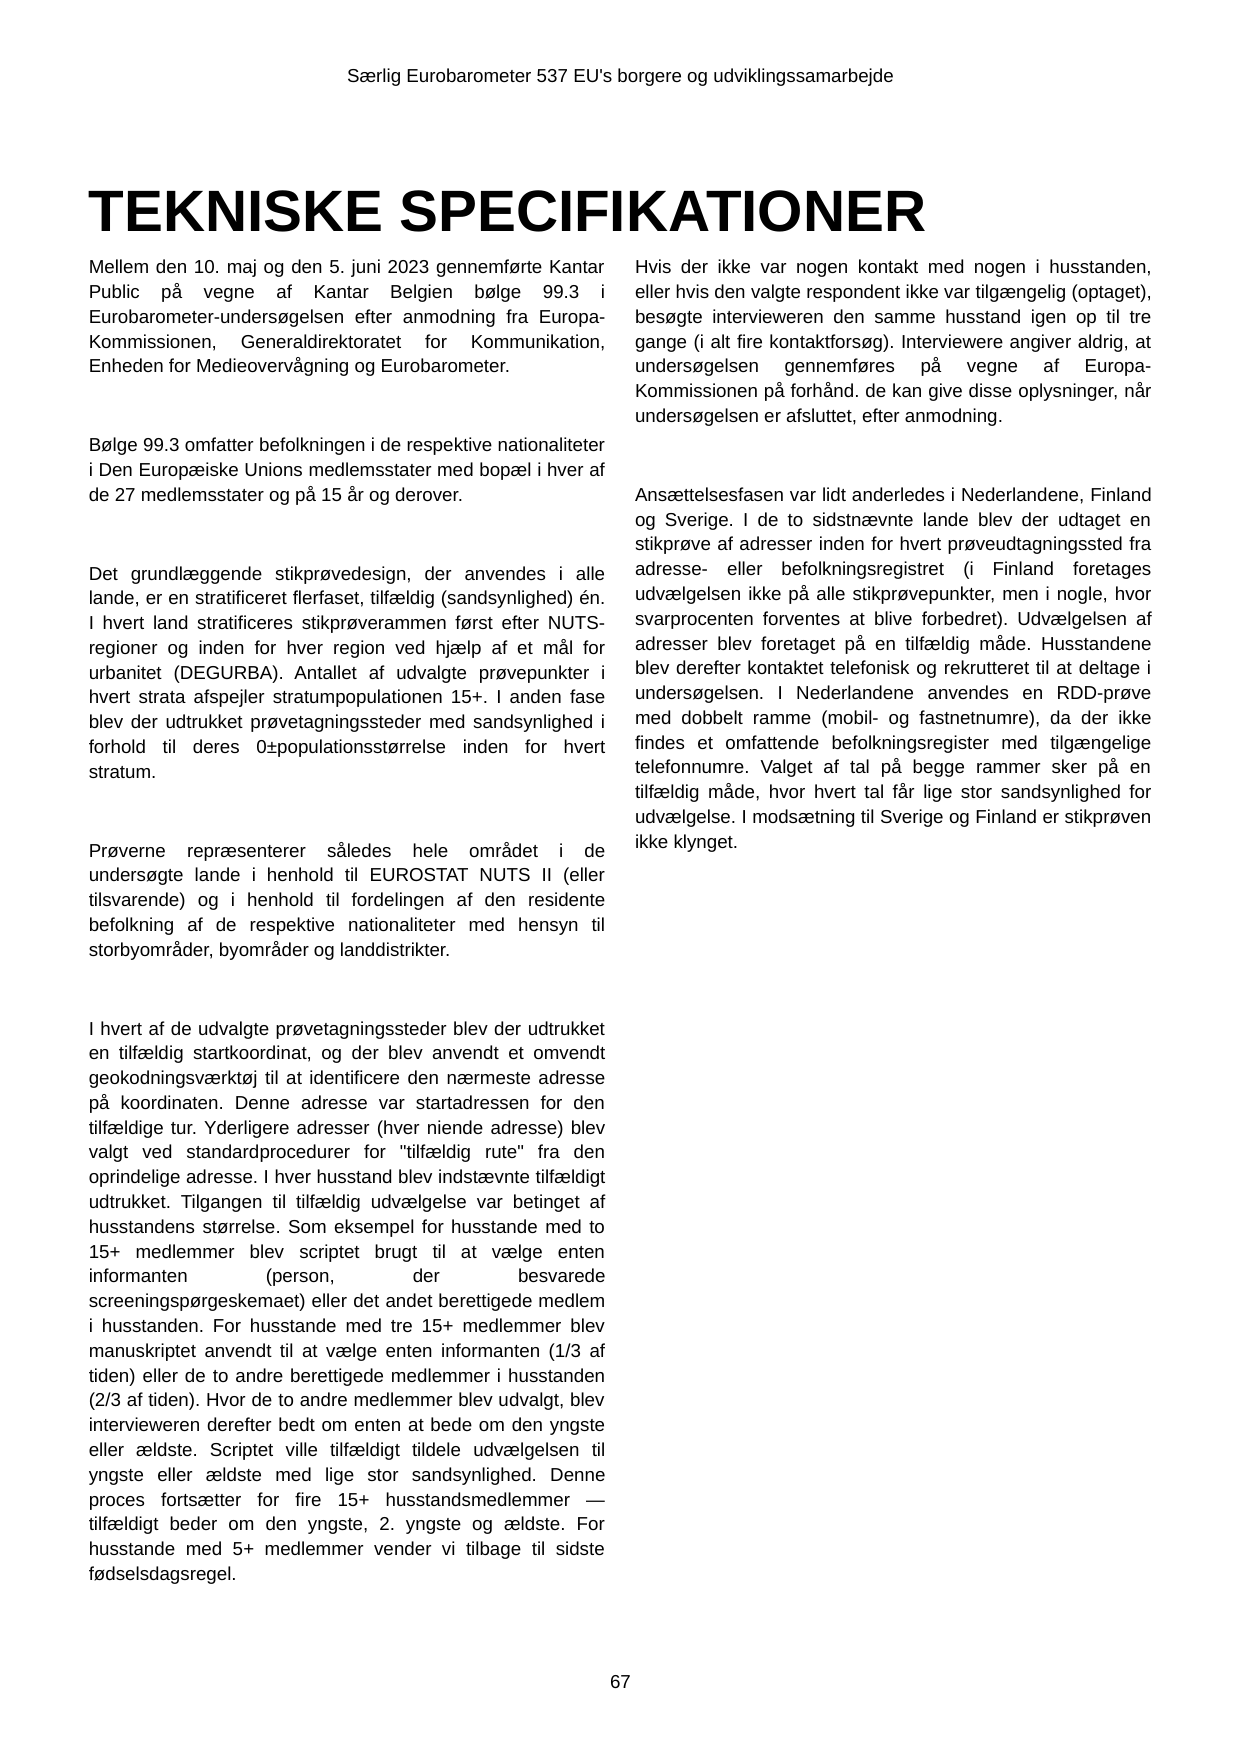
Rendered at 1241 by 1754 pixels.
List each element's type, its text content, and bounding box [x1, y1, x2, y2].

text Ansættelsesfasen var lidt anderledes i Nederlandene, Finland og Sverige. I de to sidstnævnte lande blev der udtaget en stikprøve af adresser inden for hvert prøveudtagningssted fra adresse- eller befolkningsregistret (i Finland foretages udvælgelsen ikke på alle stikprøvepunkter, men i nogle, hvor svarprocenten forventes at blive forbedret). Udvælgelsen af adresser blev foretaget på en tilfældig måde. Husstandene blev derefter kontaktet telefonisk og rekrutteret til at deltage i undersøgelsen. I Nederlandene anvendes en RDD-prøve med dobbelt ramme (mobil- og fastnetnumre), da der ikke findes et omfattende befolkningsregister med tilgængelige telefonnumre. Valget af tal på begge rammer sker på en tilfældig måde, hvor hvert tal får lige stor sandsynlighed for udvælgelse. I modsætning til Sverige og Finland er stikprøven ikke klynget. [635, 483, 1152, 852]
text Mellem den 10. maj og den 5. juni 2023 gennemførte Kantar Public på vegne af Kantar Belgien bølge 99.3 i Eurobarometer-undersøgelsen efter anmodning fra Europa-Kommissionen, Generaldirektoratet for Kommunikation, Enheden for Medieovervågning og Eurobarometer. [88, 256, 605, 377]
text Bølge 99.3 omfatter befolkningen i de respektive nationaliteter i Den Europæiske Unions medlemsstater med bopæl i hver af de 27 medlemsstater og på 15 år og derover. [88, 434, 605, 505]
text Hvis der ikke var nogen kontakt med nogen i husstanden, eller hvis den valgte respondent ikke var tilgængelig (optaget), besøgte intervieweren den samme husstand igen op til tre gange (i alt fire kontaktforsøg). Interviewere angiver aldrig, at undersøgelsen gennemføres på vegne af Europa-Kommissionen på forhånd. de kan give disse oplysninger, når undersøgelsen er afsluttet, efter anmodning. [635, 256, 1152, 426]
text Prøverne repræsenterer således hele området i de undersøgte lande i henhold til EUROSTAT NUTS II (eller tilsvarende) og i henhold til fordelingen af den residente befolkning af de respektive nationaliteter med hensyn til storbyområder, byområder og landdistrikter. [88, 839, 605, 960]
text Det grundlæggende stikprøvedesign, der anvendes i alle lande, er en stratificeret flerfaset, tilfældig (sandsynlighed) én. I hvert land stratificeres stikprøverammen først efter NUTS-regioner og inden for hver region ved hjælp af et mål for urbanitet (DEGURBA). Antallet af udvalgte prøvepunkter i hvert strata afspejler stratumpopulationen 15+. I anden fase blev der udtrukket prøvetagningssteder med sandsynlighed i forhold til deres 0±populationsstørrelse inden for hvert stratum. [88, 562, 605, 782]
subtitle TEKNISKE SPECIFIKATIONER [88, 176, 1152, 243]
text I hvert af de udvalgte prøvetagningssteder blev der udtrukket en tilfældig startkoordinat, og der blev anvendt et omvendt geokodningsværktøj til at identificere den nærmeste adresse på koordinaten. Denne adresse var startadressen for den tilfældige tur. Yderligere adresser (hver niende adresse) blev valgt ved standardprocedurer for "tilfældig rute" fra den oprindelige adresse. I hver husstand blev indstævnte tilfældigt udtrukket. Tilgangen til tilfældig udvælgelse var betinget af husstandens størrelse. Som eksempel for husstande med to 15+ medlemmer blev scriptet brugt til at vælge enten informanten (person, der besvarede screeningspørgeskemaet) eller det andet berettigede medlem i husstanden. For husstande med tre 15+ medlemmer blev manuskriptet anvendt til at vælge enten informanten (1/3 af tiden) eller de to andre berettigede medlemmer i husstanden (2/3 af tiden). Hvor de to andre medlemmer blev udvalgt, blev intervieweren derefter bedt om enten at bede om den yngste eller ældste. Scriptet ville tilfældigt tildele udvælgelsen til yngste eller ældste med lige stor sandsynlighed. Denne proces fortsætter for fire 15+ husstandsmedlemmer — tilfældigt beder om den yngste, 2. yngste og ældste. For husstande med 5+ medlemmer vender vi tilbage til sidste fødselsdagsregel. [88, 1017, 605, 1584]
